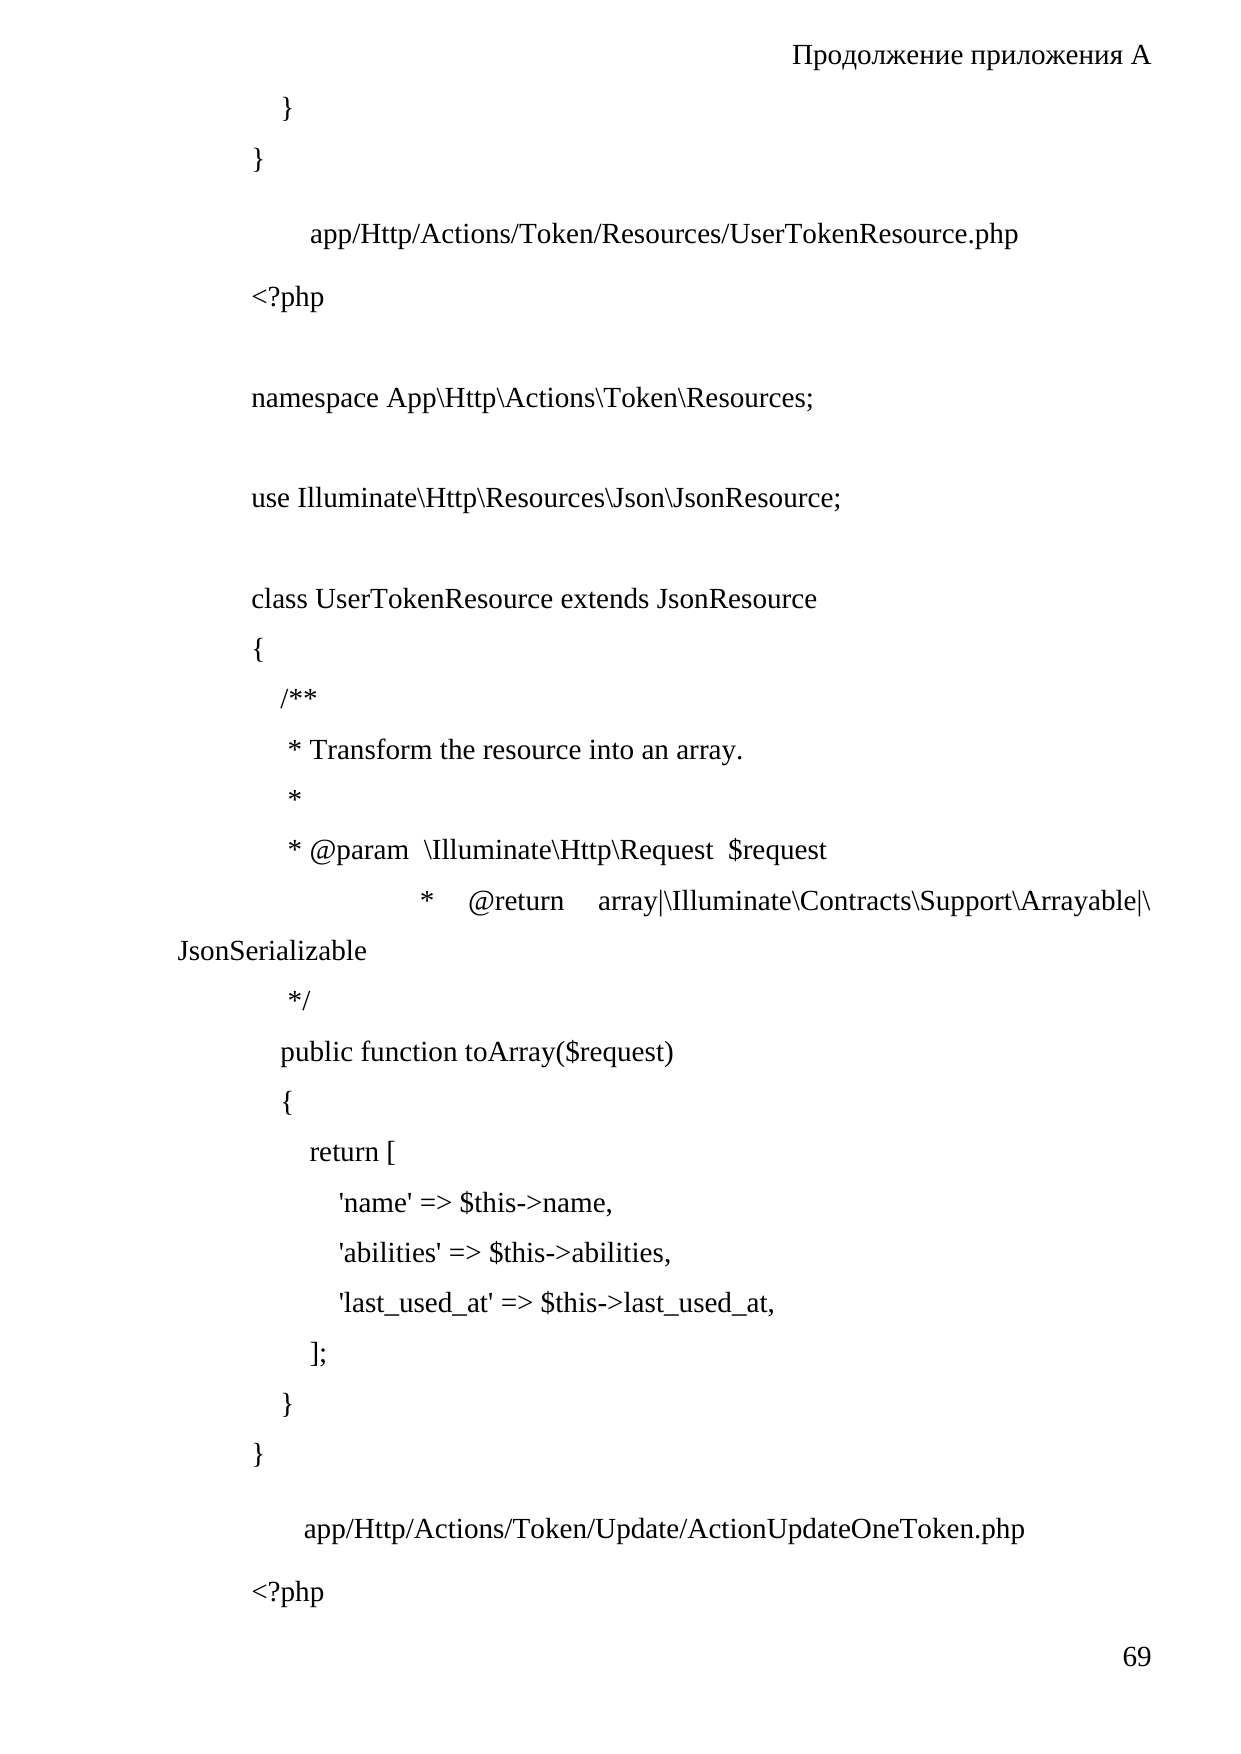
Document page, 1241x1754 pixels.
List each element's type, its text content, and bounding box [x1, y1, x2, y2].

subtitle app/Http/Actions/Token/Update/ActionUpdateOneToken.php [177, 1512, 1152, 1545]
text /** [177, 682, 1152, 715]
text { [177, 631, 1152, 665]
subtitle app/Http/Actions/Token/Resources/UserTokenResource.php [177, 216, 1152, 250]
text 'last_used_at' => $this->last_used_at, [177, 1285, 1152, 1319]
text return [ [177, 1134, 1152, 1168]
text } [177, 91, 1152, 124]
text } [177, 1436, 1152, 1470]
text * @param \Illuminate\Http\Request $request [177, 832, 1152, 866]
text <?php [177, 279, 1152, 313]
text */ [177, 983, 1152, 1017]
text } [177, 1386, 1152, 1419]
text 'name' => $this->name, [177, 1185, 1152, 1218]
text class UserTokenResource extends JsonResource [177, 581, 1152, 614]
text ]; [177, 1336, 1152, 1369]
text <?php [177, 1574, 1152, 1608]
text 'abilities' => $this->abilities, [177, 1235, 1152, 1268]
text namespace App\Http\Actions\Token\Resources; [177, 380, 1152, 413]
text public function toArray($request) [177, 1034, 1152, 1067]
text use Illuminate\Http\Resources\Json\JsonResource; [177, 480, 1152, 514]
text * @return array|\Illuminate\Contracts\Support\Arrayable|\JsonSerializable [177, 883, 1152, 967]
text * Transform the resource into an array. [177, 732, 1152, 765]
text * [177, 782, 1152, 816]
text { [177, 1084, 1152, 1118]
text } [177, 141, 1152, 174]
